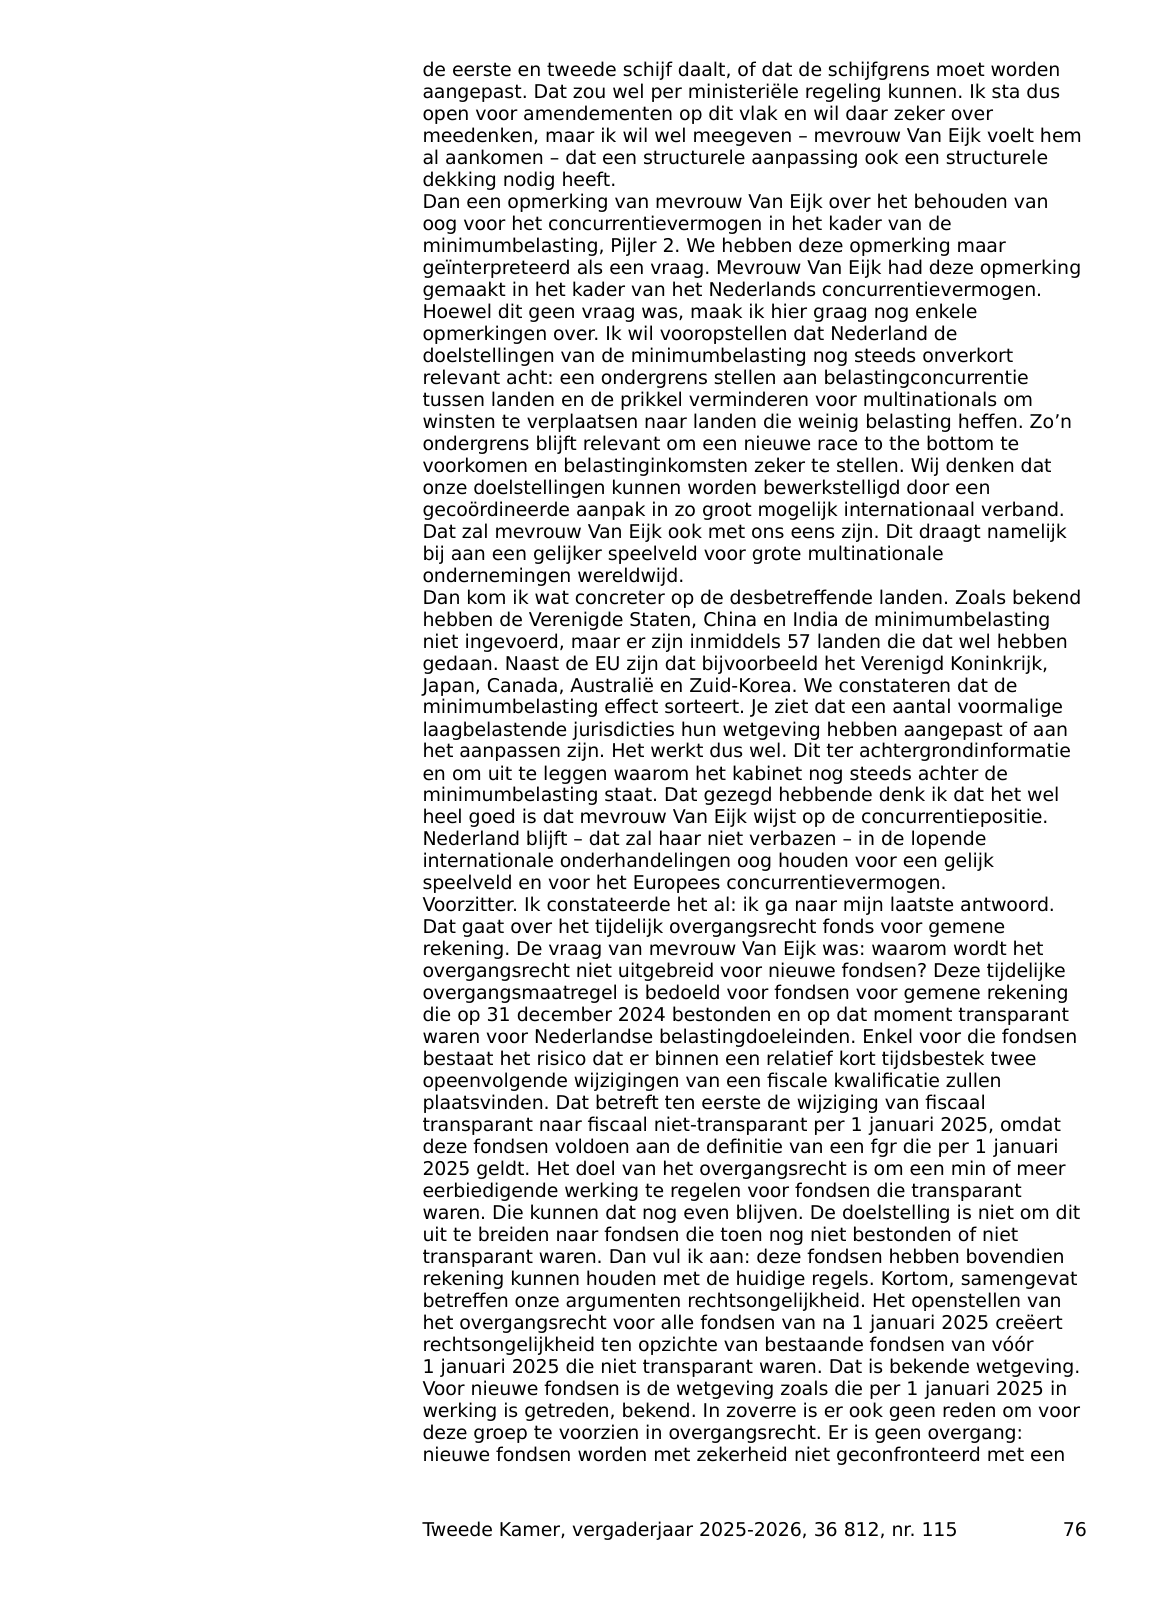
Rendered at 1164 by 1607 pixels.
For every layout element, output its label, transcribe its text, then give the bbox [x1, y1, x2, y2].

text Dan een opmerking van mevrouw Van Eijk over het behouden van oog voor het concurrentievermogen in het kader van de minimumbelasting, Pijler 2. We hebben deze opmerking maar geïnterpreteerd als een vraag. Mevrouw Van Eijk had deze opmerking gemaakt in het kader van het Nederlands concurrentievermogen. Hoewel dit geen vraag was, maak ik hier graag nog enkele opmerkingen over. Ik wil vooropstellen dat Nederland de doelstellingen van de minimumbelasting nog steeds onverkort relevant acht: een ondergrens stellen aan belastingconcurrentie tussen landen en de prikkel verminderen voor multinationals om winsten te verplaatsen naar landen die weinig belasting heffen. Zo’n ondergrens blijft relevant om een nieuwe race to the bottom te voorkomen en belastinginkomsten zeker te stellen. Wij denken dat onze doelstellingen kunnen worden bewerkstelligd door een gecoördineerde aanpak in zo groot mogelijk internationaal verband. Dat zal mevrouw Van Eijk ook met ons eens zijn. Dit draagt namelijk bij aan een gelijker speelveld voor grote multinationale ondernemingen wereldwijd. [422, 191, 1087, 587]
text Dan kom ik wat concreter op de desbetreffende landen. Zoals bekend hebben de Verenigde Staten, China en India de minimumbelasting niet ingevoerd, maar er zijn inmiddels 57 landen die dat wel hebben gedaan. Naast de EU zijn dat bijvoorbeeld het Verenigd Koninkrijk, Japan, Canada, Australië en Zuid-Korea. We constateren dat de minimumbelasting effect sorteert. Je ziet dat een aantal voormalige laagbelastende jurisdicties hun wetgeving hebben aangepast of aan het aanpassen zijn. Het werkt dus wel. Dit ter achtergrondinformatie en om uit te leggen waarom het kabinet nog steeds achter de minimumbelasting staat. Dat gezegd hebbende denk ik dat het wel heel goed is dat mevrouw Van Eijk wijst op de concurrentiepositie. Nederland blijft – dat zal haar niet verbazen – in de lopende internationale onderhandelingen oog houden voor een gelijk speelveld en voor het Europees concurrentievermogen. [422, 587, 1087, 894]
text Voorzitter. Ik constateerde het al: ik ga naar mijn laatste antwoord. Dat gaat over het tijdelijk overgangsrecht fonds voor gemene rekening. De vraag van mevrouw Van Eijk was: waarom wordt het overgangsrecht niet uitgebreid voor nieuwe fondsen? Deze tijdelijke overgangsmaatregel is bedoeld voor fondsen voor gemene rekening die op 31 december 2024 bestonden en op dat moment transparant waren voor Nederlandse belastingdoeleinden. Enkel voor die fondsen bestaat het risico dat er binnen een relatief kort tijdsbestek twee opeenvolgende wijzigingen van een fiscale kwalificatie zullen plaatsvinden. Dat betreft ten eerste de wijziging van fiscaal transparant naar fiscaal niet-transparant per 1 januari 2025, omdat deze fondsen voldoen aan de definitie van een fgr die per 1 januari 2025 geldt. Het doel van het overgangsrecht is om een min of meer eerbiedigende werking te regelen voor fondsen die transparant waren. Die kunnen dat nog even blijven. De doelstelling is niet om dit uit te breiden naar fondsen die toen nog niet bestonden of niet transparant waren. Dan vul ik aan: deze fondsen hebben bovendien rekening kunnen houden met de huidige regels. Kortom, samengevat betreffen onze argumenten rechtsongelijkheid. Het openstellen van het overgangsrecht voor alle fondsen van na 1 januari 2025 creëert rechtsongelijkheid ten opzichte van bestaande fondsen van vóór 1 januari 2025 die niet transparant waren. Dat is bekende wetgeving. [422, 894, 1087, 1378]
text de eerste en tweede schijf daalt, of dat de schijfgrens moet worden aangepast. Dat zou wel per ministeriële regeling kunnen. Ik sta dus open voor amendementen op dit vlak en wil daar zeker over meedenken, maar ik wil wel meegeven – mevrouw Van Eijk voelt hem al aankomen – dat een structurele aanpassing ook een structurele dekking nodig heeft. [422, 59, 1087, 191]
text Voor nieuwe fondsen is de wetgeving zoals die per 1 januari 2025 in werking is getreden, bekend. In zoverre is er ook geen reden om voor deze groep te voorzien in overgangsrecht. Er is geen overgang: nieuwe fondsen worden met zekerheid niet geconfronteerd met een [422, 1378, 1087, 1466]
